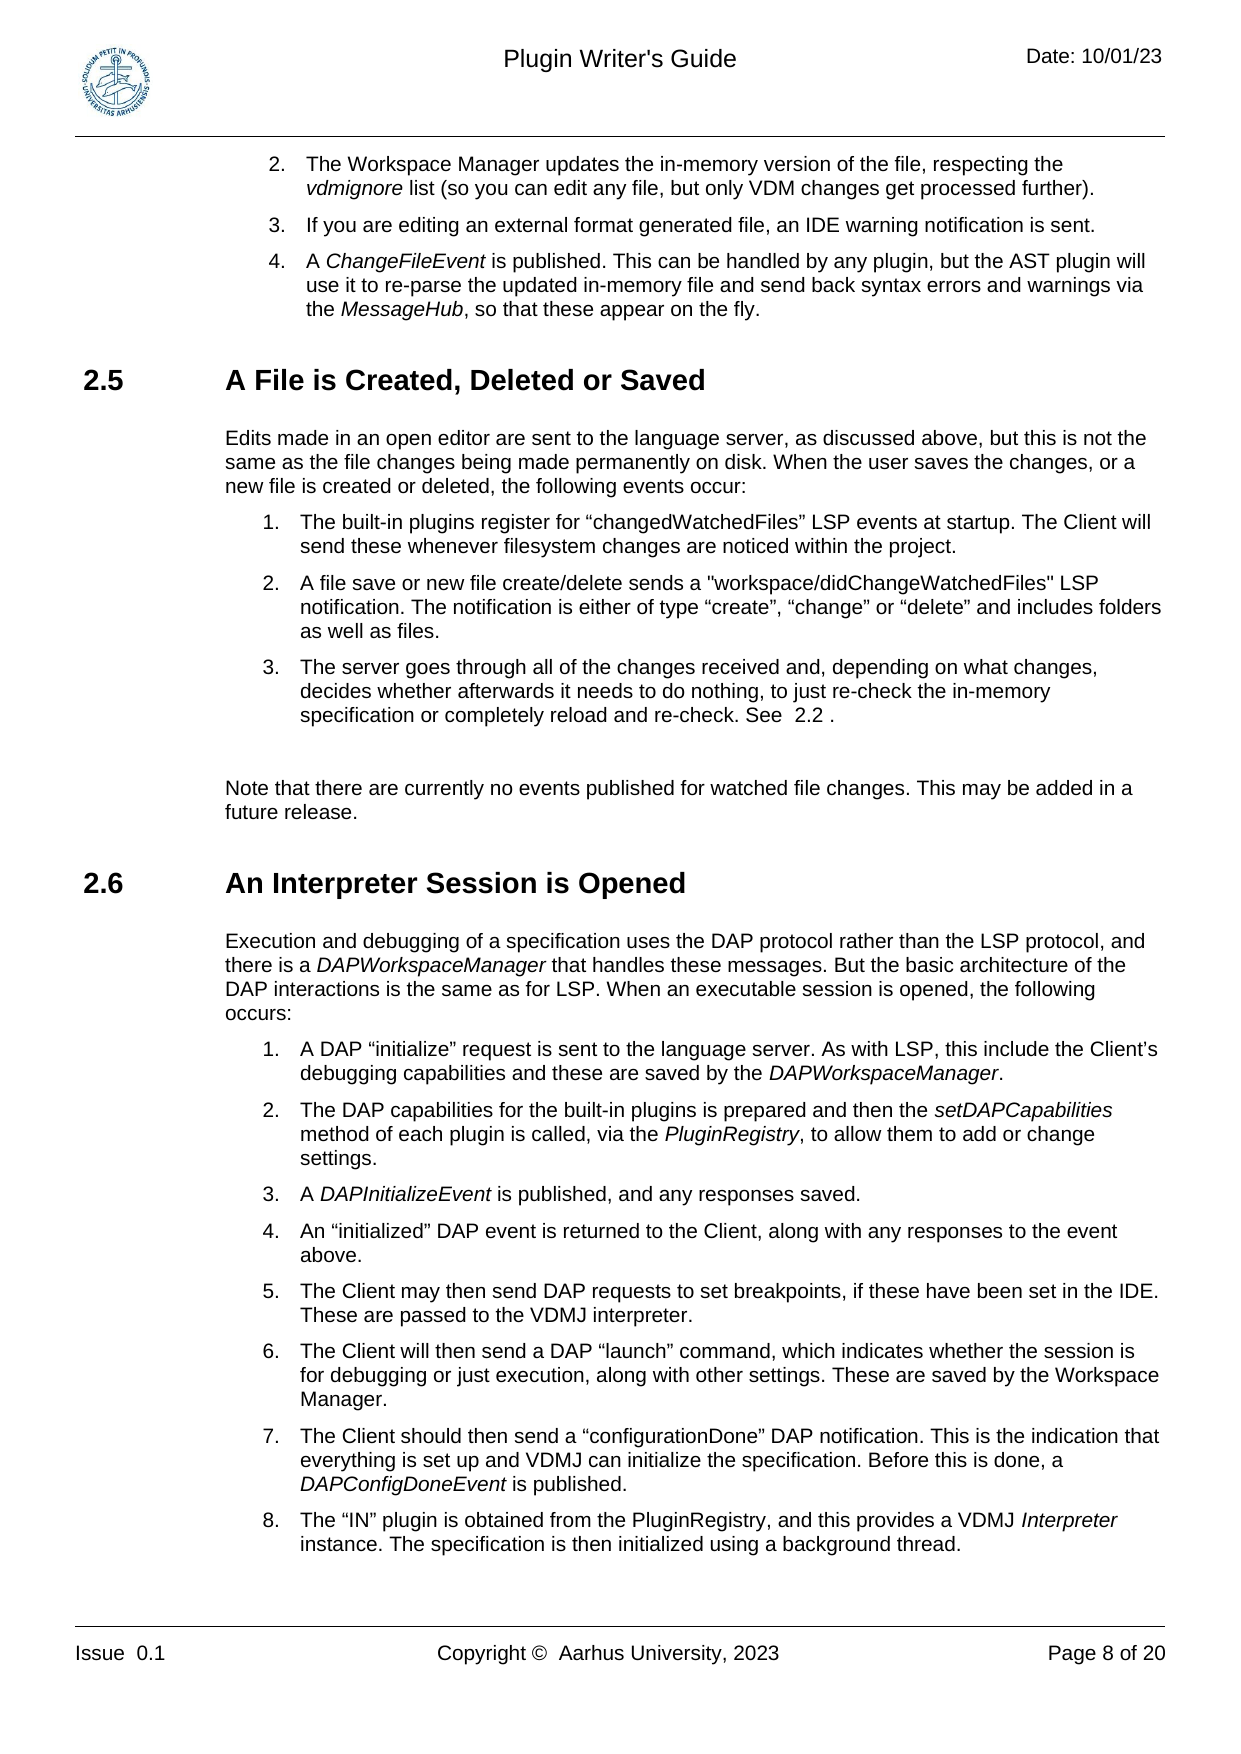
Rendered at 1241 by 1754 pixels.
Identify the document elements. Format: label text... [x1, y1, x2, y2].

list The built-in plugins register for “changedWatchedFiles” LSP events at startup. The Client will send these whenever filesystem changes are noticed within the project. [262, 511, 1165, 558]
list The server goes through all of the changes received and, depending on what changes, decides whether afterwards it needs to do nothing, to just re-check the in-memory specification or completely reload and re-check. See 2.2 . [262, 655, 1165, 727]
list The Workspace Manager updates the in-memory version of the file, respecting the vdmignore list (so you can edit any file, but only VDM changes get processed further). [268, 152, 1165, 200]
list A ChangeFileEvent is published. This can be handled by any plugin, but the AST plugin will use it to re-parse the updated in-memory file and send back syntax errors and warnings via the MessageHub, so that these appear on the fly. [268, 249, 1165, 321]
text Edits made in an open editor are sent to the language server, as discussed above, but this is not the same as the file changes being made permanently on disk. When the user saves the changes, or a new file is created or deleted, the following events occur: [225, 426, 1165, 498]
list If you are editing an external format generated file, an IDE warning notification is sent. [268, 213, 1165, 237]
text Note that there are currently no events published for watched file changes. This may be added in a future release. [225, 776, 1165, 824]
picture [78, 44, 153, 120]
list A DAPInitializeEvent is published, and any responses saved. [262, 1182, 1165, 1206]
list A DAP “initialize” request is sent to the language server. As with LSP, this include the Client’s debugging capabilities and these are saved by the DAPWorkspaceManager. [262, 1038, 1165, 1086]
subtitle An Interpreter Session is Opened [75, 867, 1165, 899]
list The Client should then send a “configurationDone” DAP notification. This is the indication that everything is set up and VDMJ can initialize the specification. Before this is done, a DAPConfigDoneEvent is published. [262, 1424, 1165, 1496]
subtitle A File is Created, Deleted or Saved [75, 364, 1165, 396]
list The DAP capabilities for the built-in plugins is prepared and then the setDAPCapabilities method of each plugin is called, via the PluginRegistry, to allow them to add or change settings. [262, 1098, 1165, 1170]
list A file save or new file create/delete sends a "workspace/didChangeWatchedFiles" LSP notification. The notification is either of type “create”, “change” or “delete” and includes folders as well as files. [262, 571, 1165, 643]
list An “initialized” DAP event is returned to the Client, along with any responses to the event above. [262, 1219, 1165, 1267]
list The “IN” plugin is obtained from the PluginRegistry, and this provides a VDMJ Interpreter instance. The specification is then initialized using a background thread. [262, 1508, 1165, 1556]
list The Client may then send DAP requests to set breakpoints, if these have been set in the IDE. These are passed to the VDMJ interpreter. [262, 1279, 1165, 1327]
text Execution and debugging of a specification uses the DAP protocol rather than the LSP protocol, and there is a DAPWorkspaceManager that handles these messages. But the basic architecture of the DAP interactions is the same as for LSP. When an executable session is opened, the following occurs: [225, 929, 1165, 1025]
list The Client will then send a DAP “launch” command, which indicates whether the session is for debugging or just execution, along with other settings. These are saved by the Workspace Manager. [262, 1340, 1165, 1412]
